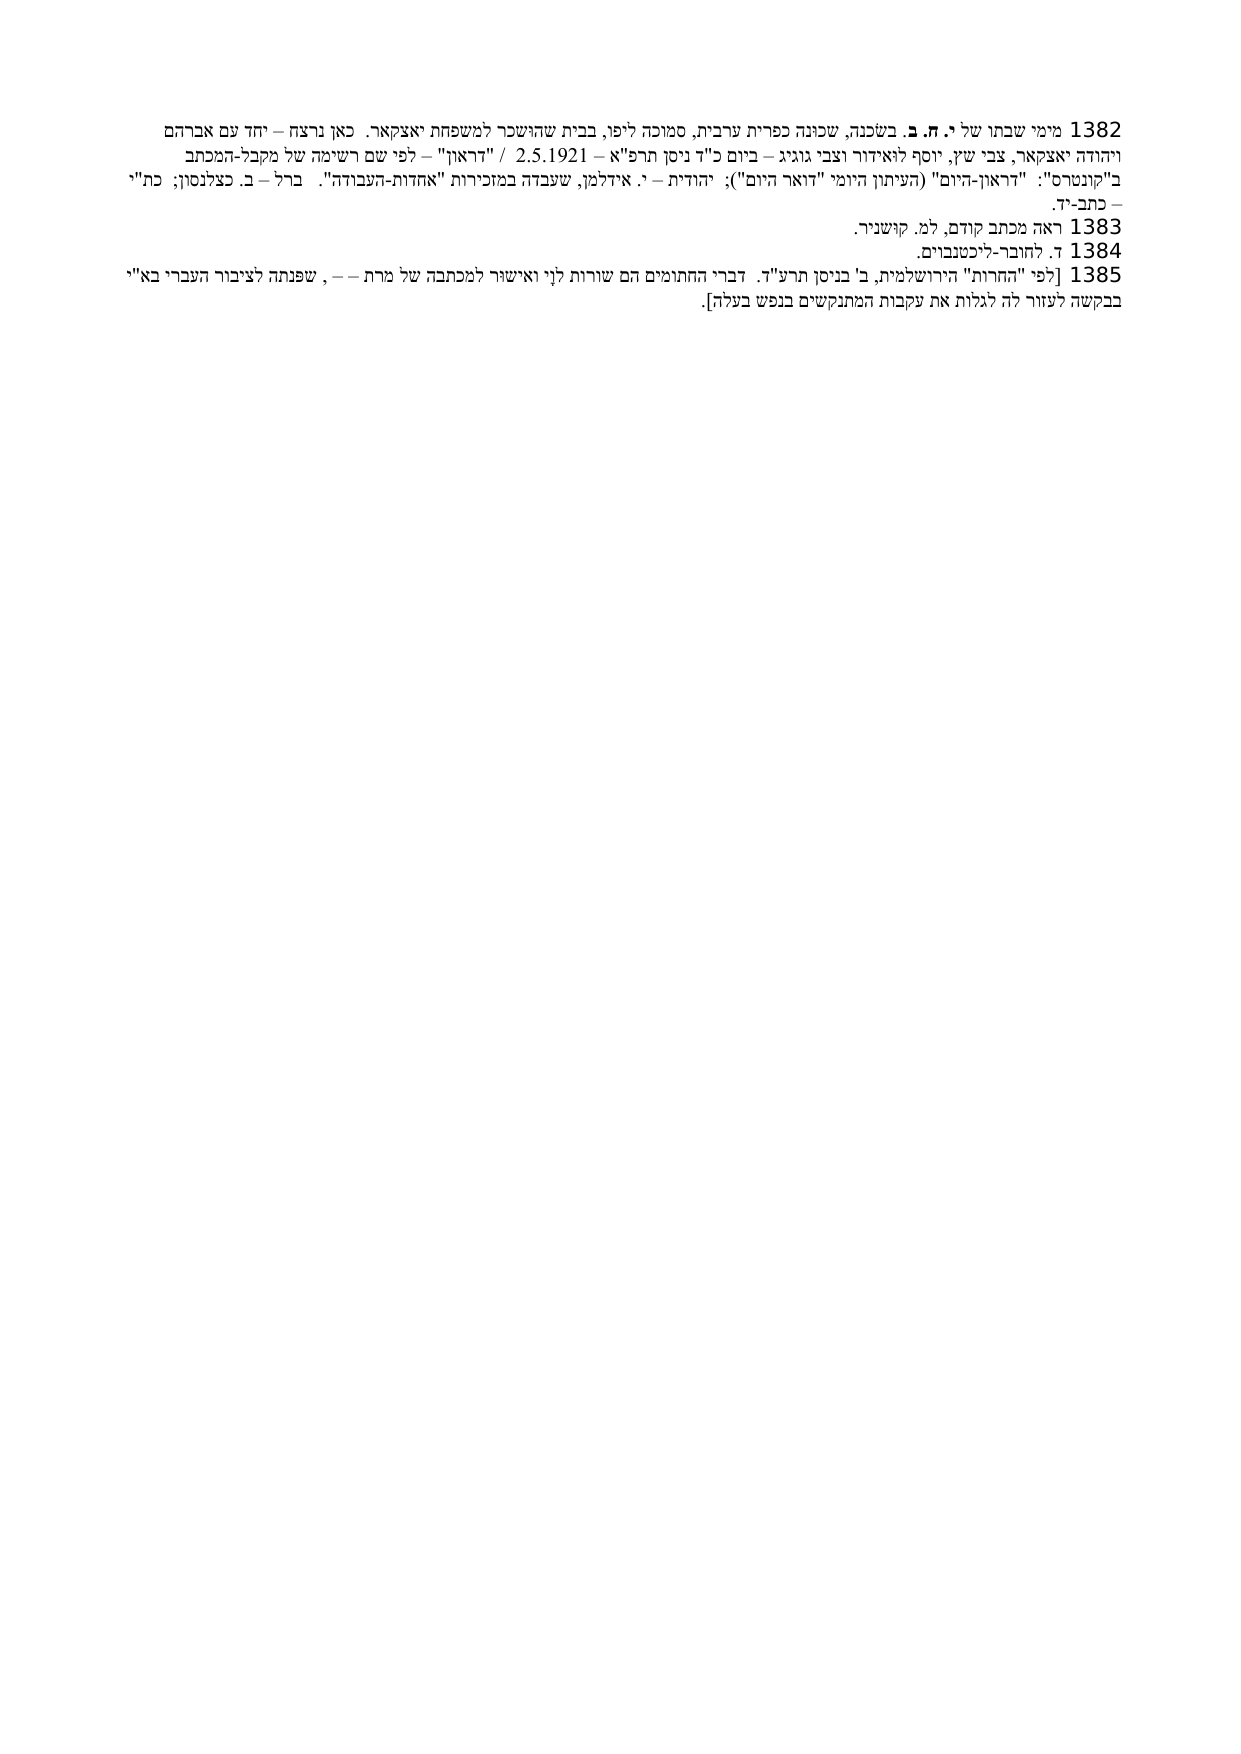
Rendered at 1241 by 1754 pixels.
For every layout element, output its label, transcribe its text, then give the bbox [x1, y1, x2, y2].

text [לפי "החרות" הירושלמית, ב' בניסן תרע"ד. דברי החתומים הם שורות לוָי ואישוּר למכתבה של מרת – – , שפּנתה לציבור העברי בא"י בבקשה לעזור לה לגלות את עקבות המתנקשים בנפש בעלה]. [118, 263, 1122, 312]
text מימי שבתו של י. ח. ב. בשׂכנה, שכוּנה כפרית ערבית, סמוכה ליפו, בבית שהוּשכר למשפחת יאצקאר. כאן נרצח – יחד עם אברהם ויהודה יאצקאר, צבי שץ, יוסף לוּאידור וצבי גוגיג – ביום כ"ד ניסן תרפ"א – 2.5.1921 / "דראון" – לפי שם רשימה של מקבל-המכתב ב"קונטרס": "דראון-היום" (העיתון היומי "דואר היום"); יהודית – י. אידלמן, שעבדה במזכירות "אחדות-העבודה". ברל – ב. כצלנסון; כת"י – כתב-יד. [118, 118, 1122, 215]
text ד. לחובר-ליכטנבוים. [118, 239, 1122, 263]
text ראה מכתב קודם, למ. קוּשניר. [118, 215, 1122, 239]
